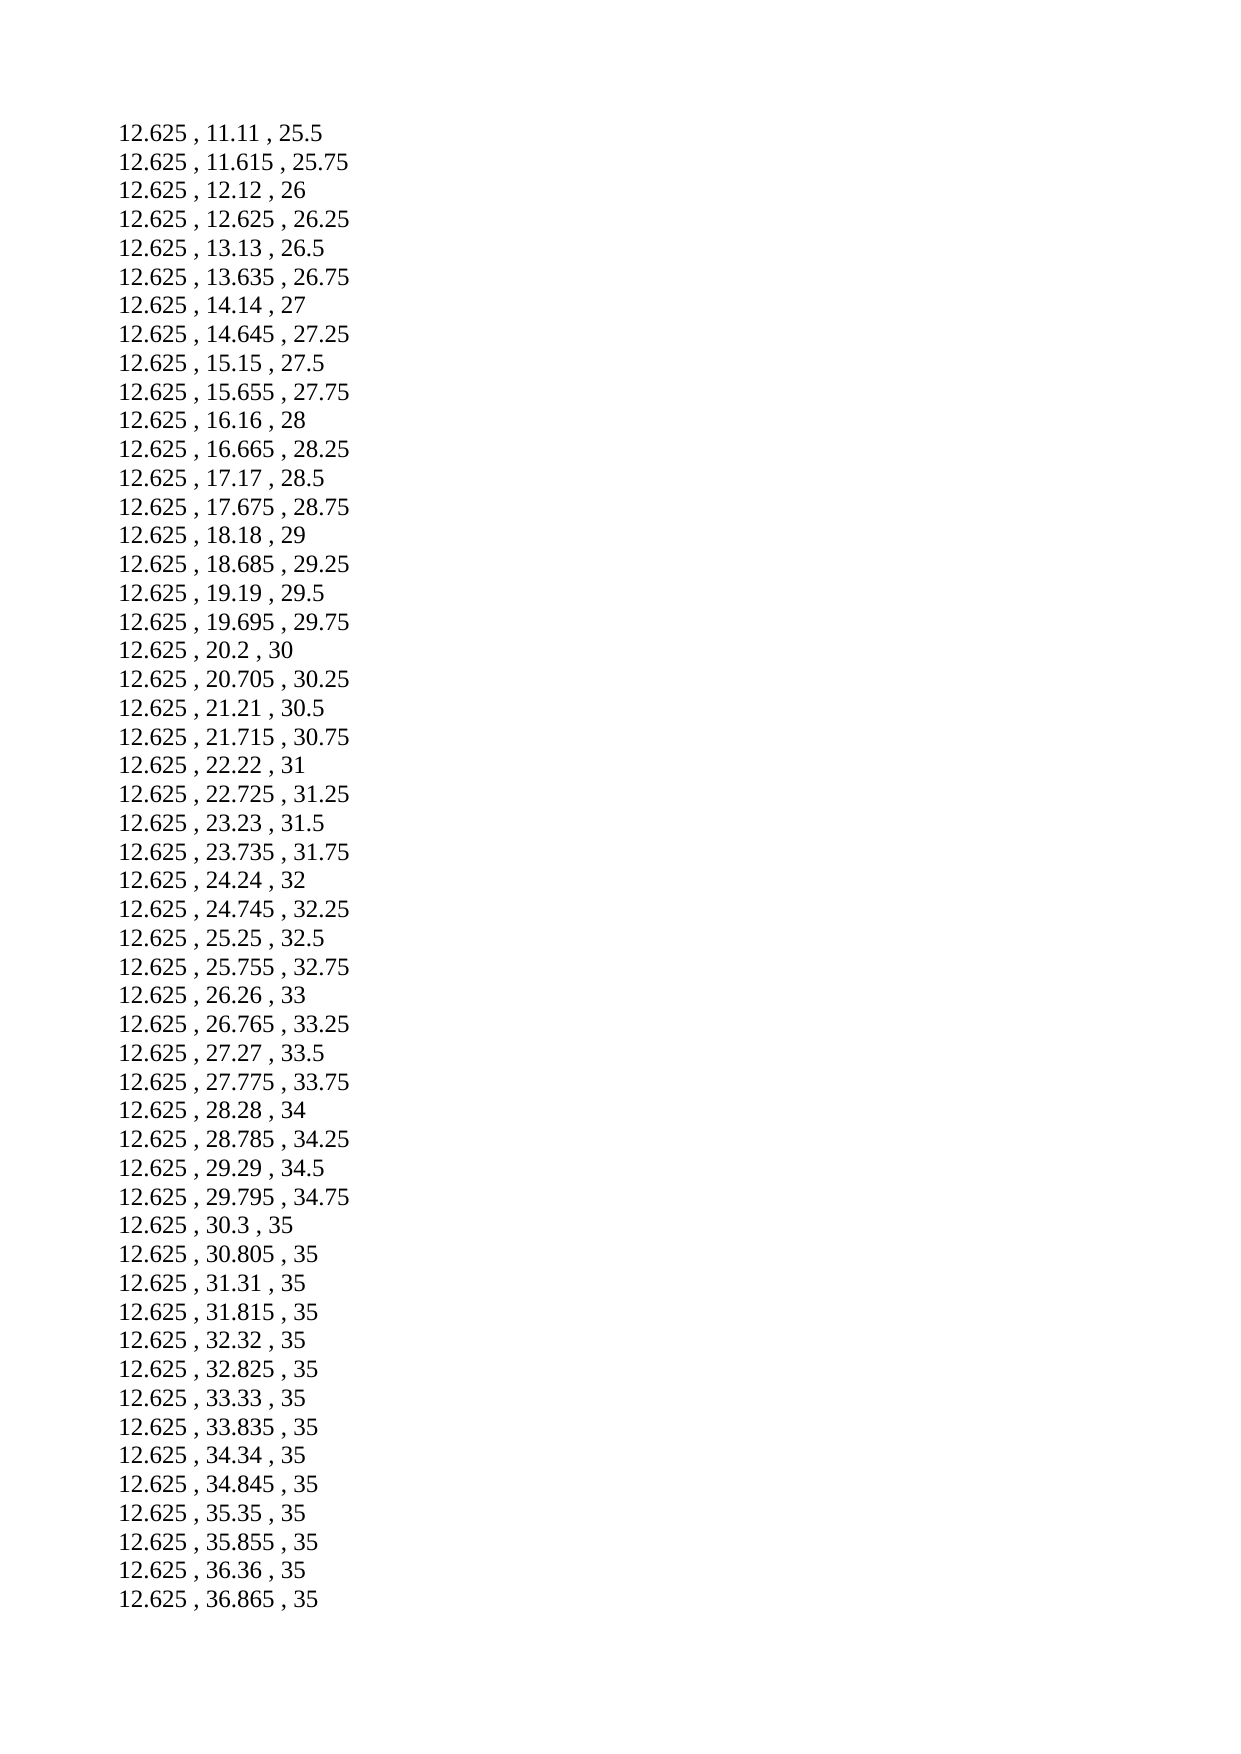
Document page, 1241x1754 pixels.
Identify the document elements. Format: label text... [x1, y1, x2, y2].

text 12.625 , 24.745 , 32.25 [118, 894, 1122, 923]
text 12.625 , 35.855 , 35 [118, 1527, 1122, 1556]
text 12.625 , 33.33 , 35 [118, 1383, 1122, 1412]
text 12.625 , 11.615 , 25.75 [118, 147, 1122, 176]
text 12.625 , 36.865 , 35 [118, 1584, 1122, 1613]
text 12.625 , 15.15 , 27.5 [118, 348, 1122, 377]
text 12.625 , 20.2 , 30 [118, 636, 1122, 664]
text 12.625 , 13.13 , 26.5 [118, 233, 1122, 262]
text 12.625 , 16.665 , 28.25 [118, 434, 1122, 463]
text 12.625 , 24.24 , 32 [118, 866, 1122, 894]
text 12.625 , 27.27 , 33.5 [118, 1038, 1122, 1067]
text 12.625 , 33.835 , 35 [118, 1412, 1122, 1441]
text 12.625 , 18.18 , 29 [118, 521, 1122, 549]
text 12.625 , 25.755 , 32.75 [118, 952, 1122, 981]
text 12.625 , 28.785 , 34.25 [118, 1124, 1122, 1153]
text 12.625 , 21.715 , 30.75 [118, 722, 1122, 751]
text 12.625 , 11.11 , 25.5 [118, 118, 1122, 147]
text 12.625 , 28.28 , 34 [118, 1096, 1122, 1124]
text 12.625 , 23.735 , 31.75 [118, 837, 1122, 866]
text 12.625 , 22.725 , 31.25 [118, 779, 1122, 808]
text 12.625 , 25.25 , 32.5 [118, 923, 1122, 952]
text 12.625 , 26.765 , 33.25 [118, 1009, 1122, 1038]
text 12.625 , 12.625 , 26.25 [118, 204, 1122, 233]
text 12.625 , 32.32 , 35 [118, 1326, 1122, 1354]
text 12.625 , 34.34 , 35 [118, 1441, 1122, 1469]
text 12.625 , 34.845 , 35 [118, 1469, 1122, 1498]
text 12.625 , 21.21 , 30.5 [118, 693, 1122, 722]
text 12.625 , 17.675 , 28.75 [118, 492, 1122, 521]
text 12.625 , 13.635 , 26.75 [118, 262, 1122, 291]
text 12.625 , 27.775 , 33.75 [118, 1067, 1122, 1096]
text 12.625 , 22.22 , 31 [118, 751, 1122, 779]
text 12.625 , 18.685 , 29.25 [118, 549, 1122, 578]
text 12.625 , 32.825 , 35 [118, 1354, 1122, 1383]
text 12.625 , 29.795 , 34.75 [118, 1182, 1122, 1211]
text 12.625 , 17.17 , 28.5 [118, 463, 1122, 492]
text 12.625 , 16.16 , 28 [118, 406, 1122, 434]
text 12.625 , 23.23 , 31.5 [118, 808, 1122, 837]
text 12.625 , 26.26 , 33 [118, 981, 1122, 1009]
text 12.625 , 30.3 , 35 [118, 1211, 1122, 1239]
text 12.625 , 35.35 , 35 [118, 1498, 1122, 1527]
text 12.625 , 29.29 , 34.5 [118, 1153, 1122, 1182]
text 12.625 , 15.655 , 27.75 [118, 377, 1122, 406]
text 12.625 , 12.12 , 26 [118, 176, 1122, 204]
text 12.625 , 19.19 , 29.5 [118, 578, 1122, 607]
text 12.625 , 14.645 , 27.25 [118, 319, 1122, 348]
text 12.625 , 20.705 , 30.25 [118, 664, 1122, 693]
text 12.625 , 31.31 , 35 [118, 1268, 1122, 1297]
text 12.625 , 36.36 , 35 [118, 1556, 1122, 1584]
text 12.625 , 31.815 , 35 [118, 1297, 1122, 1326]
text 12.625 , 14.14 , 27 [118, 291, 1122, 319]
text 12.625 , 30.805 , 35 [118, 1239, 1122, 1268]
text 12.625 , 19.695 , 29.75 [118, 607, 1122, 636]
